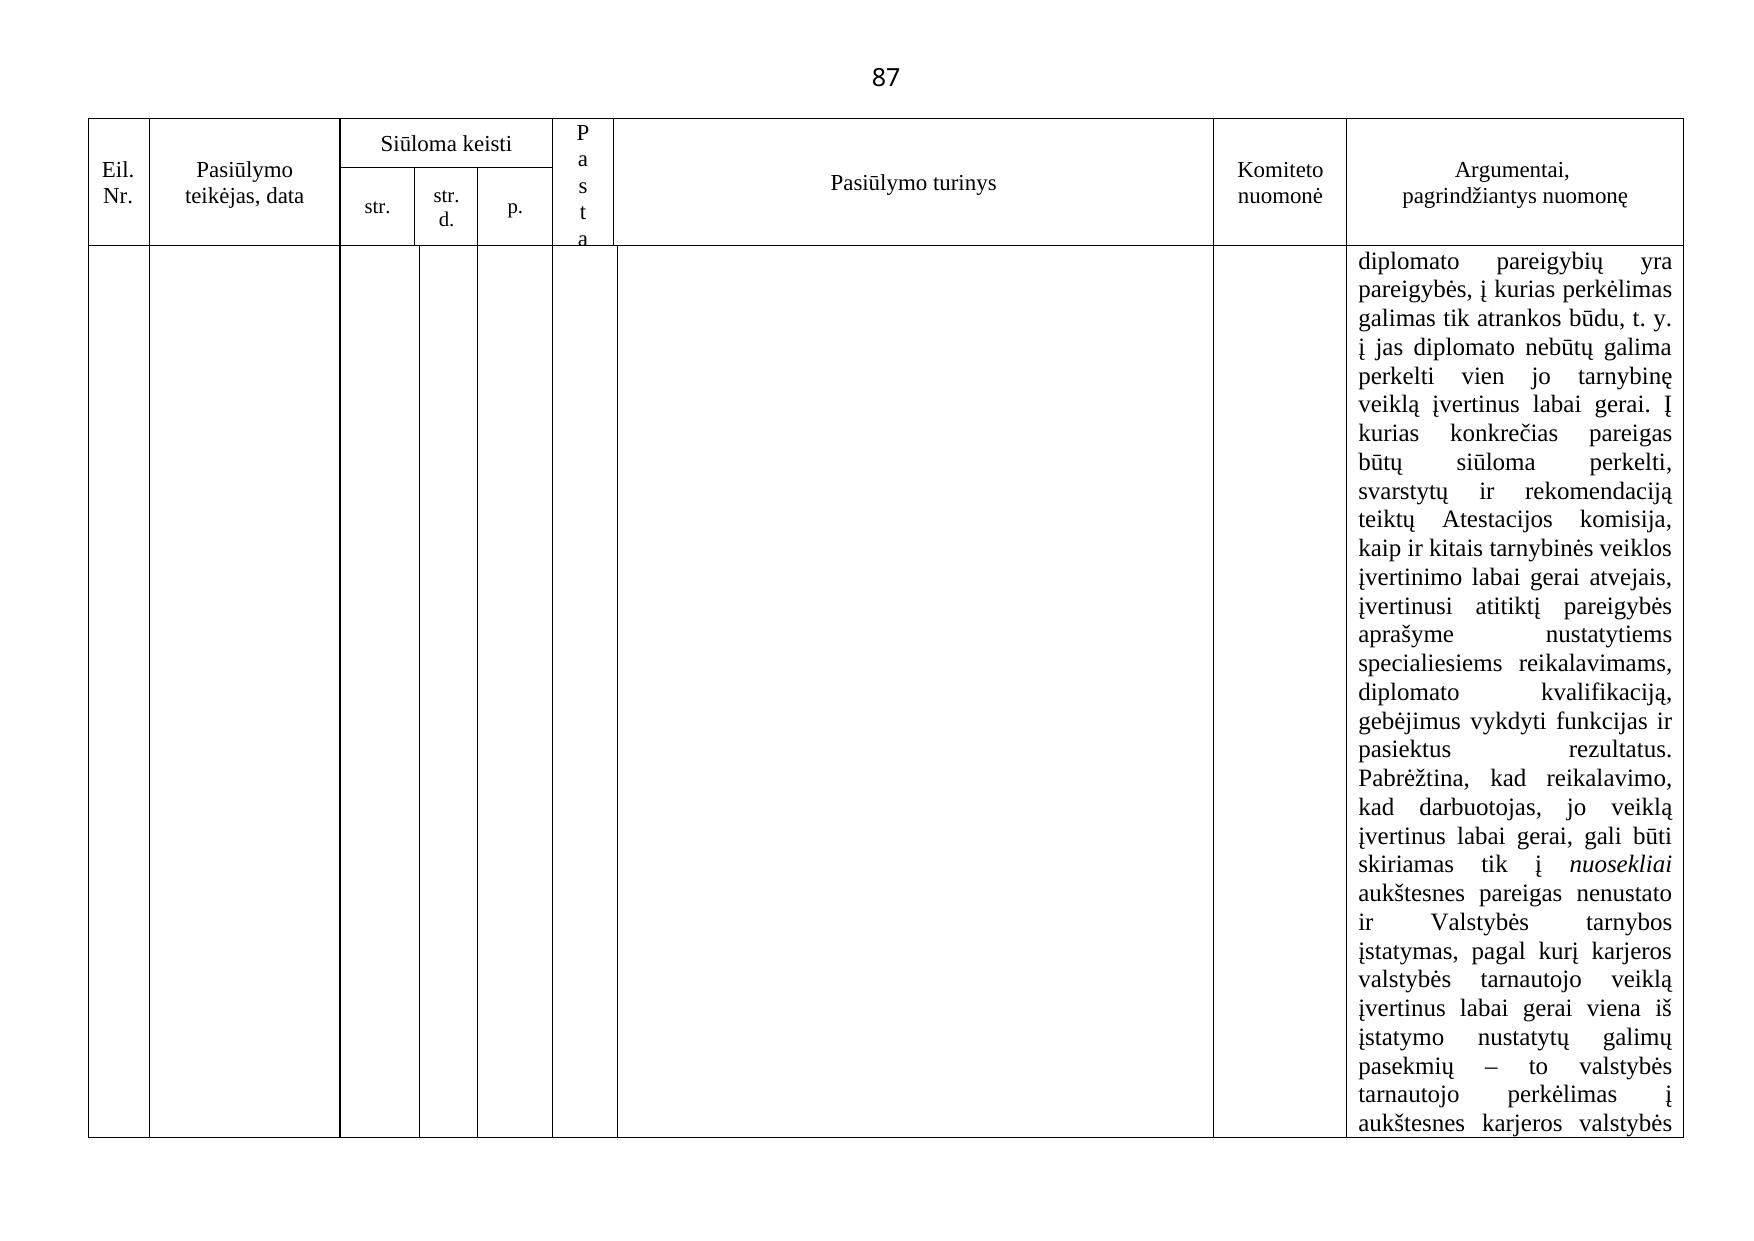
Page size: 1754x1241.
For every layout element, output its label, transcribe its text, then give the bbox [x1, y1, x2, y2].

table_cell str. [341, 168, 414, 245]
table_cell [1214, 246, 1346, 1137]
table_cell diplomato pareigybių yra pareigybės, į kurias perkėlimas galimas tik atrankos būdu, t. y. į jas diplomato nebūtų galima perkelti vien jo tarnybinę veiklą įvertinus labai gerai. Į kurias konkrečias pareigas būtų siūloma perkelti, svarstytų ir rekomendaciją teiktų Atestacijos komisija, kaip ir kitais tarnybinės veiklos įvertinimo labai gerai atvejais, įvertinusi atitiktį pareigybės aprašyme nustatytiems specialiesiems reikalavimams, diplomato kvalifikaciją, gebėjimus vykdyti funkcijas ir pasiektus rezultatus. Pabrėžtina, kad reikalavimo, kad darbuotojas, jo veiklą įvertinus labai gerai, gali būti skiriamas tik į nuosekliai aukštesnes pareigas nenustato ir Valstybės tarnybos įstatymas, pagal kurį karjeros valstybės tarnautojo veiklą įvertinus labai gerai viena iš įstatymo nustatytų galimų pasekmių ‒ to valstybės tarnautojo perkėlimas į aukštesnes karjeros valstybės [1347, 246, 1683, 1137]
table_cell [553, 246, 617, 1137]
table_cell [618, 246, 1213, 1137]
table_cell [420, 246, 477, 1137]
table_header Eil. Nr. [89, 119, 149, 245]
table_header Argumentai, pagrindžiantys nuomonę [1347, 119, 1683, 245]
table_header Pastabos [553, 119, 613, 245]
table_header Pasiūlymo turinys [614, 119, 1213, 245]
table_cell [341, 246, 419, 1137]
table_header Komiteto nuomonė [1214, 119, 1346, 245]
table_cell [89, 246, 149, 1137]
table_cell [478, 246, 552, 1137]
table_cell str. d. [415, 168, 477, 245]
table_cell [150, 246, 339, 1137]
table_header Siūloma keisti [341, 119, 552, 167]
table_header Pasiūlymo teikėjas, data [150, 119, 339, 245]
table_cell p. [478, 168, 552, 245]
